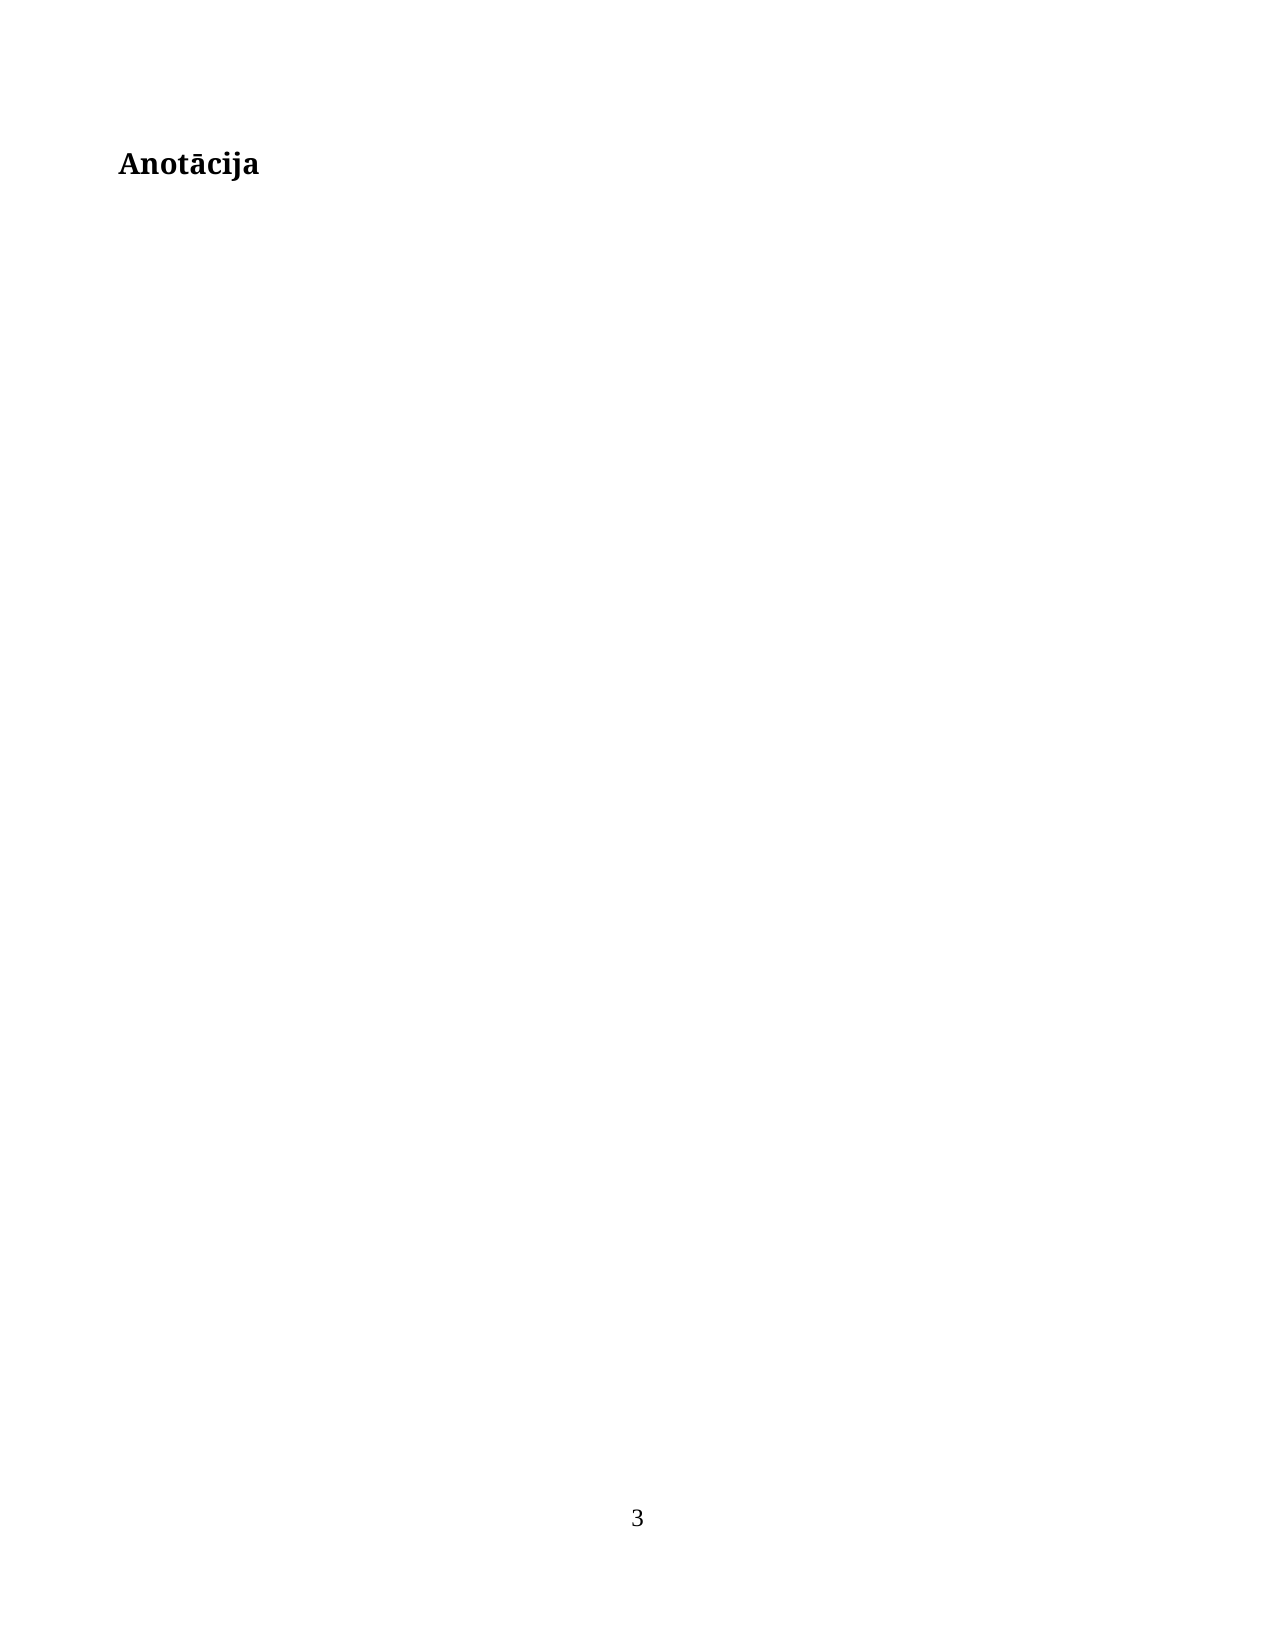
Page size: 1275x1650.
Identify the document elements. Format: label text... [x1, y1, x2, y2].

subtitle Anotācija [118, 143, 1157, 183]
